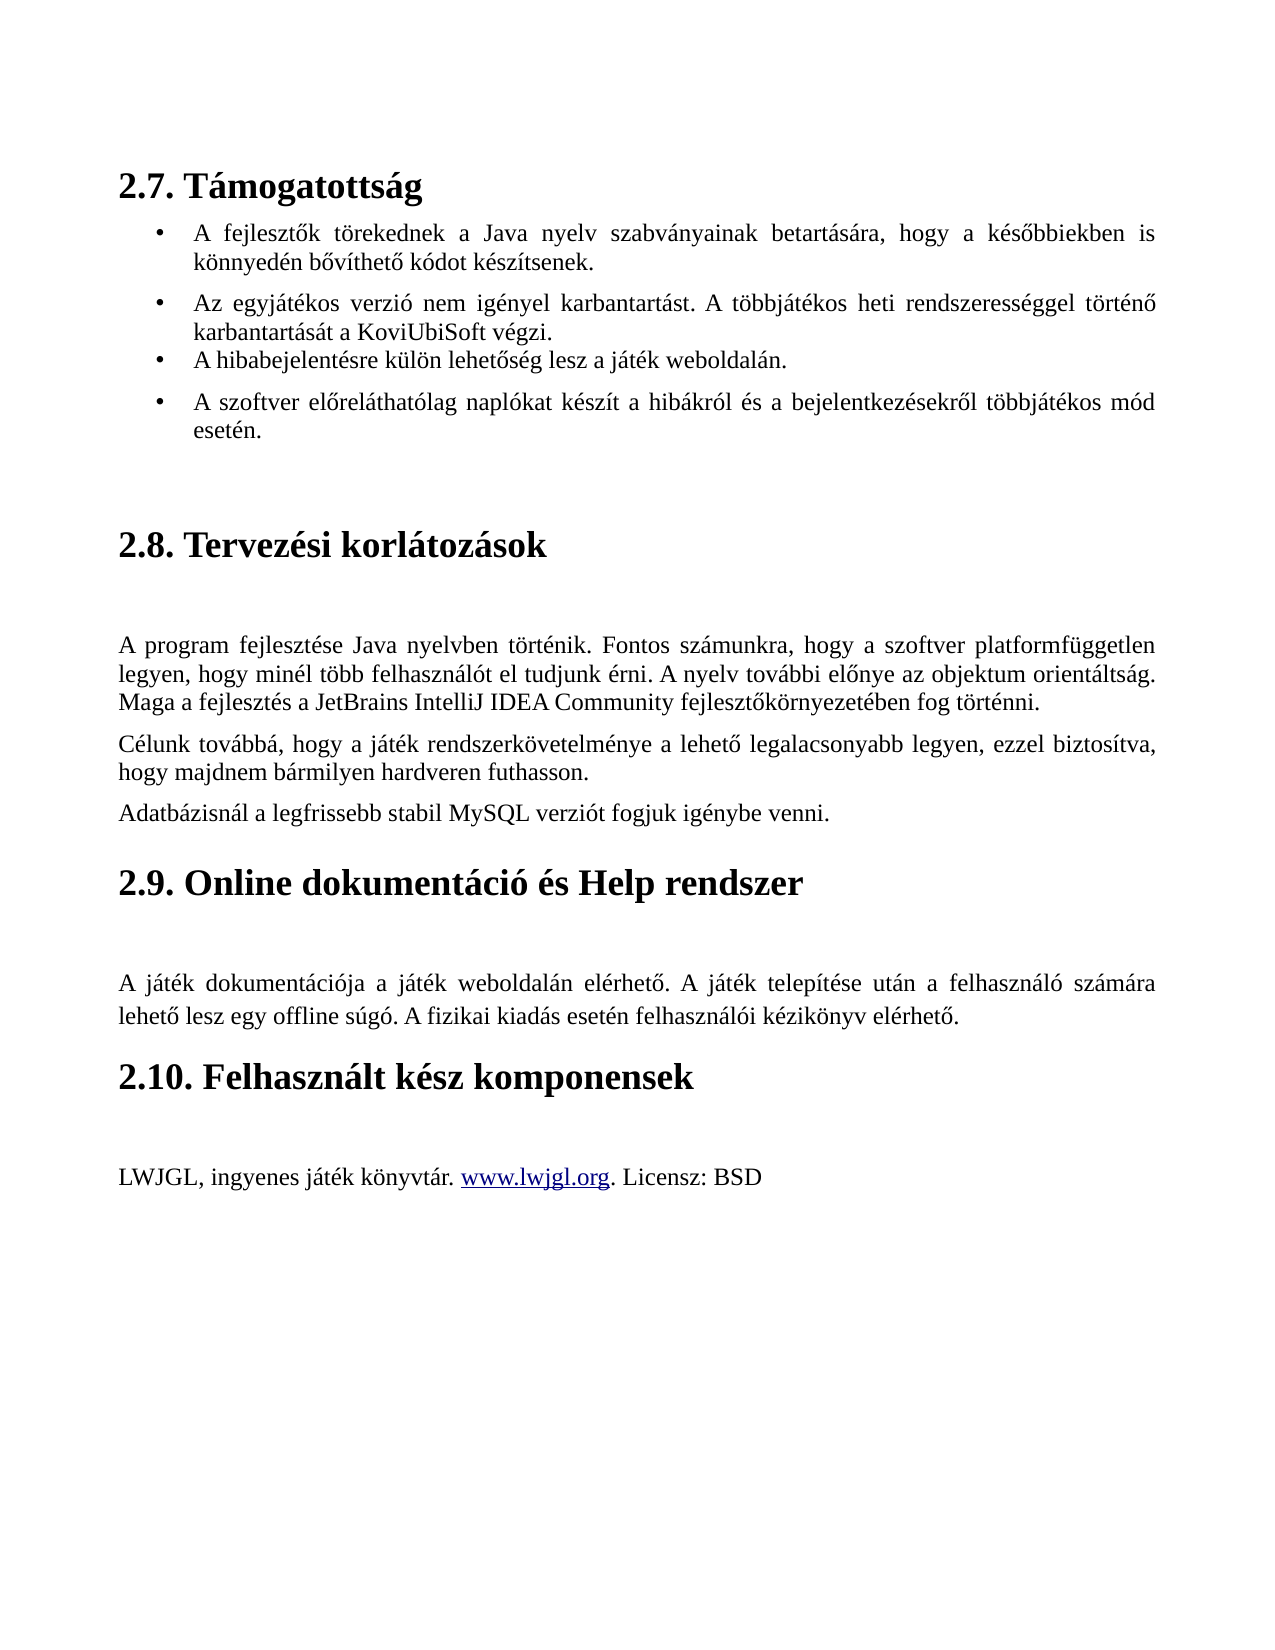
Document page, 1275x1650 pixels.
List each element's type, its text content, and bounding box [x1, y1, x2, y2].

subtitle 2.7. Támogatottság [118, 163, 1157, 207]
list A fejlesztők törekednek a Java nyelv szabványainak betartására, hogy a későbbiekben is könnyedén bővíthető kódot készítsenek. [156, 218, 1157, 276]
text A program fejlesztése Java nyelvben történik. Fontos számunkra, hogy a szoftver platformfüggetlen legyen, hogy minél több felhasználót el tudjunk érni. A nyelv további előnye az objektum orientáltság. Maga a fejlesztés a JetBrains IntelliJ IDEA Community fejlesztőkörnyezetében fog történni. [118, 630, 1157, 716]
list A szoftver előreláthatólag naplókat készít a hibákról és a bejelentkezésekről többjátékos mód esetén. [156, 387, 1157, 444]
text LWJGL, ingyenes játék könyvtár. www.lwjgl.org. Licensz: BSD [118, 1162, 1157, 1191]
subtitle 2.8. Tervezési korlátozások [118, 523, 1157, 566]
subtitle 2.10. Felhasznált kész komponensek [118, 1055, 1157, 1098]
subtitle 2.9. Online dokumentáció és Help rendszer [118, 861, 1157, 904]
text Adatbázisnál a legfrissebb stabil MySQL verziót fogjuk igénybe venni. [118, 798, 1157, 827]
list Az egyjátékos verzió nem igényel karbantartást. A többjátékos heti rendszerességgel történő karbantartását a KoviUbiSoft végzi. [156, 288, 1157, 345]
text Célunk továbbá, hogy a játék rendszerkövetelménye a lehető legalacsonyabb legyen, ezzel biztosítva, hogy majdnem bármilyen hardveren futhasson. [118, 729, 1157, 786]
text A játék dokumentációja a játék weboldalán elérhető. A játék telepítése után a felhasználó számára lehető lesz egy offline súgó. A fizikai kiadás esetén felhasználói kézikönyv elérhető. [118, 968, 1157, 1029]
list A hibabejelentésre külön lehetőség lesz a játék weboldalán. [156, 345, 1157, 374]
